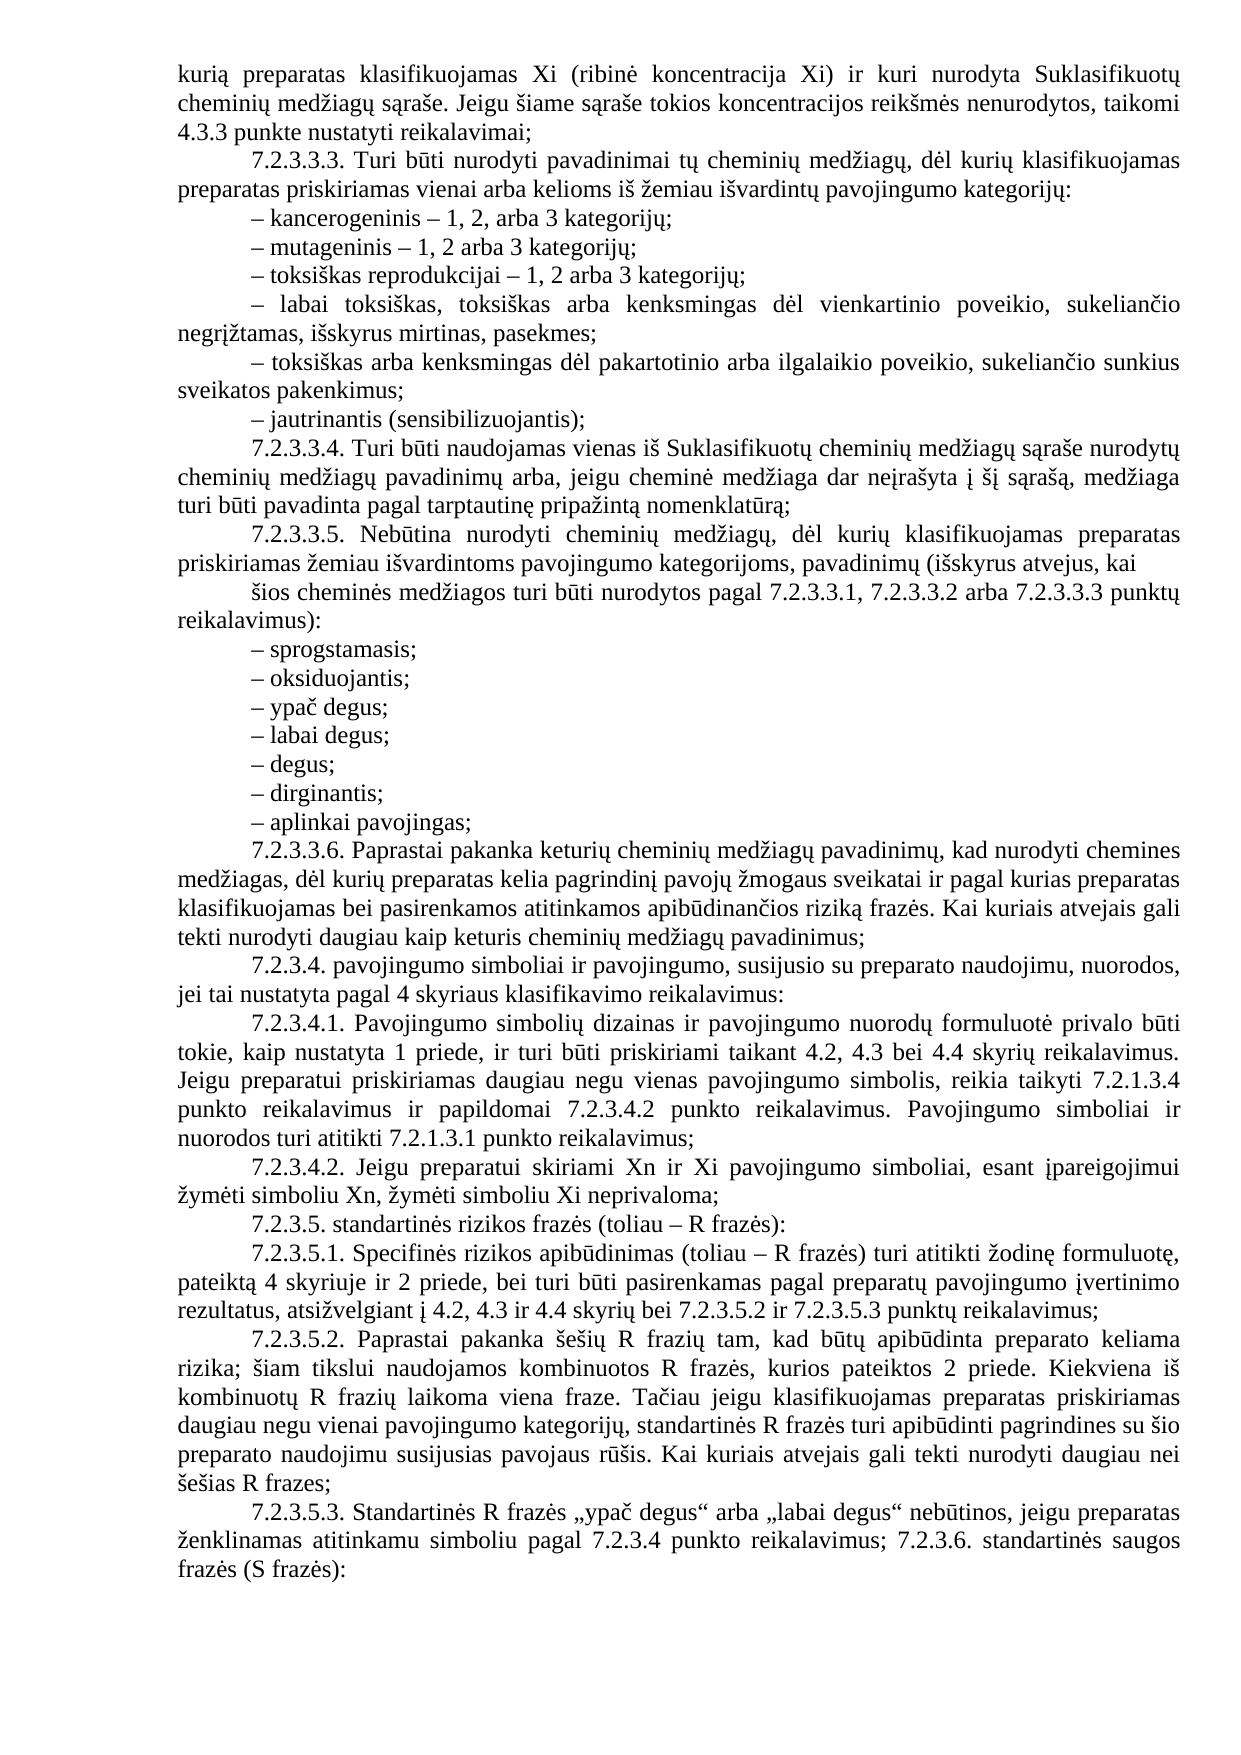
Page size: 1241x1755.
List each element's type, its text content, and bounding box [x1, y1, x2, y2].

text – ypač degus; [177, 692, 1181, 720]
text 7.2.3.5.2. Paprastai pakanka šešių R frazių tam, kad būtų apibūdinta preparato keliama rizika; šiam tikslui naudojamos kombinuotos R frazės, kurios pateiktos 2 priede. Kiekviena iš kombinuotų R frazių laikoma viena fraze. Tačiau jeigu klasifikuojamas preparatas priskiriamas daugiau negu vienai pavojingumo kategorijų, standartinės R frazės turi apibūdinti pagrindines su šio preparato naudojimu susijusias pavojaus rūšis. Kai kuriais atvejais gali tekti nurodyti daugiau nei šešias R frazes; [177, 1324, 1181, 1497]
text 7.2.3.4.1. Pavojingumo simbolių dizainas ir pavojingumo nuorodų formuluotė privalo būti tokie, kaip nustatyta 1 priede, ir turi būti priskiriami taikant 4.2, 4.3 bei 4.4 skyrių reikalavimus. Jeigu preparatui priskiriamas daugiau negu vienas pavojingumo simbolis, reikia taikyti 7.2.1.3.4 punkto reikalavimus ir papildomai 7.2.3.4.2 punkto reikalavimus. Pavojingumo simboliai ir nuorodos turi atitikti 7.2.1.3.1 punkto reikalavimus; [177, 1008, 1181, 1152]
text 7.2.3.4. pavojingumo simboliai ir pavojingumo, susijusio su preparato naudojimu, nuorodos, jei tai nustatyta pagal 4 skyriaus klasifikavimo reikalavimus: [177, 950, 1181, 1008]
text – dirginantis; [177, 778, 1181, 807]
text 7.2.3.3.4. Turi būti naudojamas vienas iš Suklasifikuotų cheminių medžiagų sąraše nurodytų cheminių medžiagų pavadinimų arba, jeigu cheminė medžiaga dar neįrašyta į šį sąrašą, medžiaga turi būti pavadinta pagal tarptautinę pripažintą nomenklatūrą; [177, 433, 1181, 519]
text – toksiškas reprodukcijai – 1, 2 arba 3 kategorijų; [177, 260, 1181, 289]
text – kancerogeninis – 1, 2, arba 3 kategorijų; [177, 203, 1181, 232]
text 7.2.3.3.6. Paprastai pakanka keturių cheminių medžiagų pavadinimų, kad nurodyti chemines medžiagas, dėl kurių preparatas kelia pagrindinį pavojų žmogaus sveikatai ir pagal kurias preparatas klasifikuojamas bei pasirenkamos atitinkamos apibūdinančios riziką frazės. Kai kuriais atvejais gali tekti nurodyti daugiau kaip keturis cheminių medžiagų pavadinimus; [177, 835, 1181, 950]
text – labai degus; [177, 720, 1181, 749]
text kurią preparatas klasifikuojamas Xi (ribinė koncentracija Xi) ir kuri nurodyta Suklasifikuotų cheminių medžiagų sąraše. Jeigu šiame sąraše tokios koncentracijos reikšmės nenurodytos, taikomi 4.3.3 punkte nustatyti reikalavimai; [177, 59, 1181, 145]
text – sprogstamasis; [177, 634, 1181, 663]
text 7.2.3.4.2. Jeigu preparatui skiriami Xn ir Xi pavojingumo simboliai, esant įpareigojimui žymėti simboliu Xn, žymėti simboliu Xi neprivaloma; [177, 1152, 1181, 1209]
text – mutageninis – 1, 2 arba 3 kategorijų; [177, 232, 1181, 260]
text – labai toksiškas, toksiškas arba kenksmingas dėl vienkartinio poveikio, sukeliančio negrįžtamas, išskyrus mirtinas, pasekmes; [177, 289, 1181, 347]
text 7.2.3.5. standartinės rizikos frazės (toliau – R frazės): [177, 1209, 1181, 1238]
text – aplinkai pavojingas; [177, 807, 1181, 835]
text – degus; [177, 749, 1181, 778]
text 7.2.3.5.1. Specifinės rizikos apibūdinimas (toliau – R frazės) turi atitikti žodinę formuluotę, pateiktą 4 skyriuje ir 2 priede, bei turi būti pasirenkamas pagal preparatų pavojingumo įvertinimo rezultatus, atsižvelgiant į 4.2, 4.3 ir 4.4 skyrių bei 7.2.3.5.2 ir 7.2.3.5.3 punktų reikalavimus; [177, 1238, 1181, 1324]
text šios cheminės medžiagos turi būti nurodytos pagal 7.2.3.3.1, 7.2.3.3.2 arba 7.2.3.3.3 punktų reikalavimus): [177, 577, 1181, 634]
text – oksiduojantis; [177, 663, 1181, 692]
text 7.2.3.3.3. Turi būti nurodyti pavadinimai tų cheminių medžiagų, dėl kurių klasifikuojamas preparatas priskiriamas vienai arba kelioms iš žemiau išvardintų pavojingumo kategorijų: [177, 145, 1181, 203]
text 7.2.3.5.3. Standartinės R frazės „ypač degus“ arba „labai degus“ nebūtinos, jeigu preparatas ženklinamas atitinkamu simboliu pagal 7.2.3.4 punkto reikalavimus; 7.2.3.6. standartinės saugos frazės (S frazės): [177, 1497, 1181, 1583]
text – toksiškas arba kenksmingas dėl pakartotinio arba ilgalaikio poveikio, sukeliančio sunkius sveikatos pakenkimus; [177, 347, 1181, 404]
text – jautrinantis (sensibilizuojantis); [177, 404, 1181, 433]
text 7.2.3.3.5. Nebūtina nurodyti cheminių medžiagų, dėl kurių klasifikuojamas preparatas priskiriamas žemiau išvardintoms pavojingumo kategorijoms, pavadinimų (išskyrus atvejus, kai [177, 519, 1181, 577]
